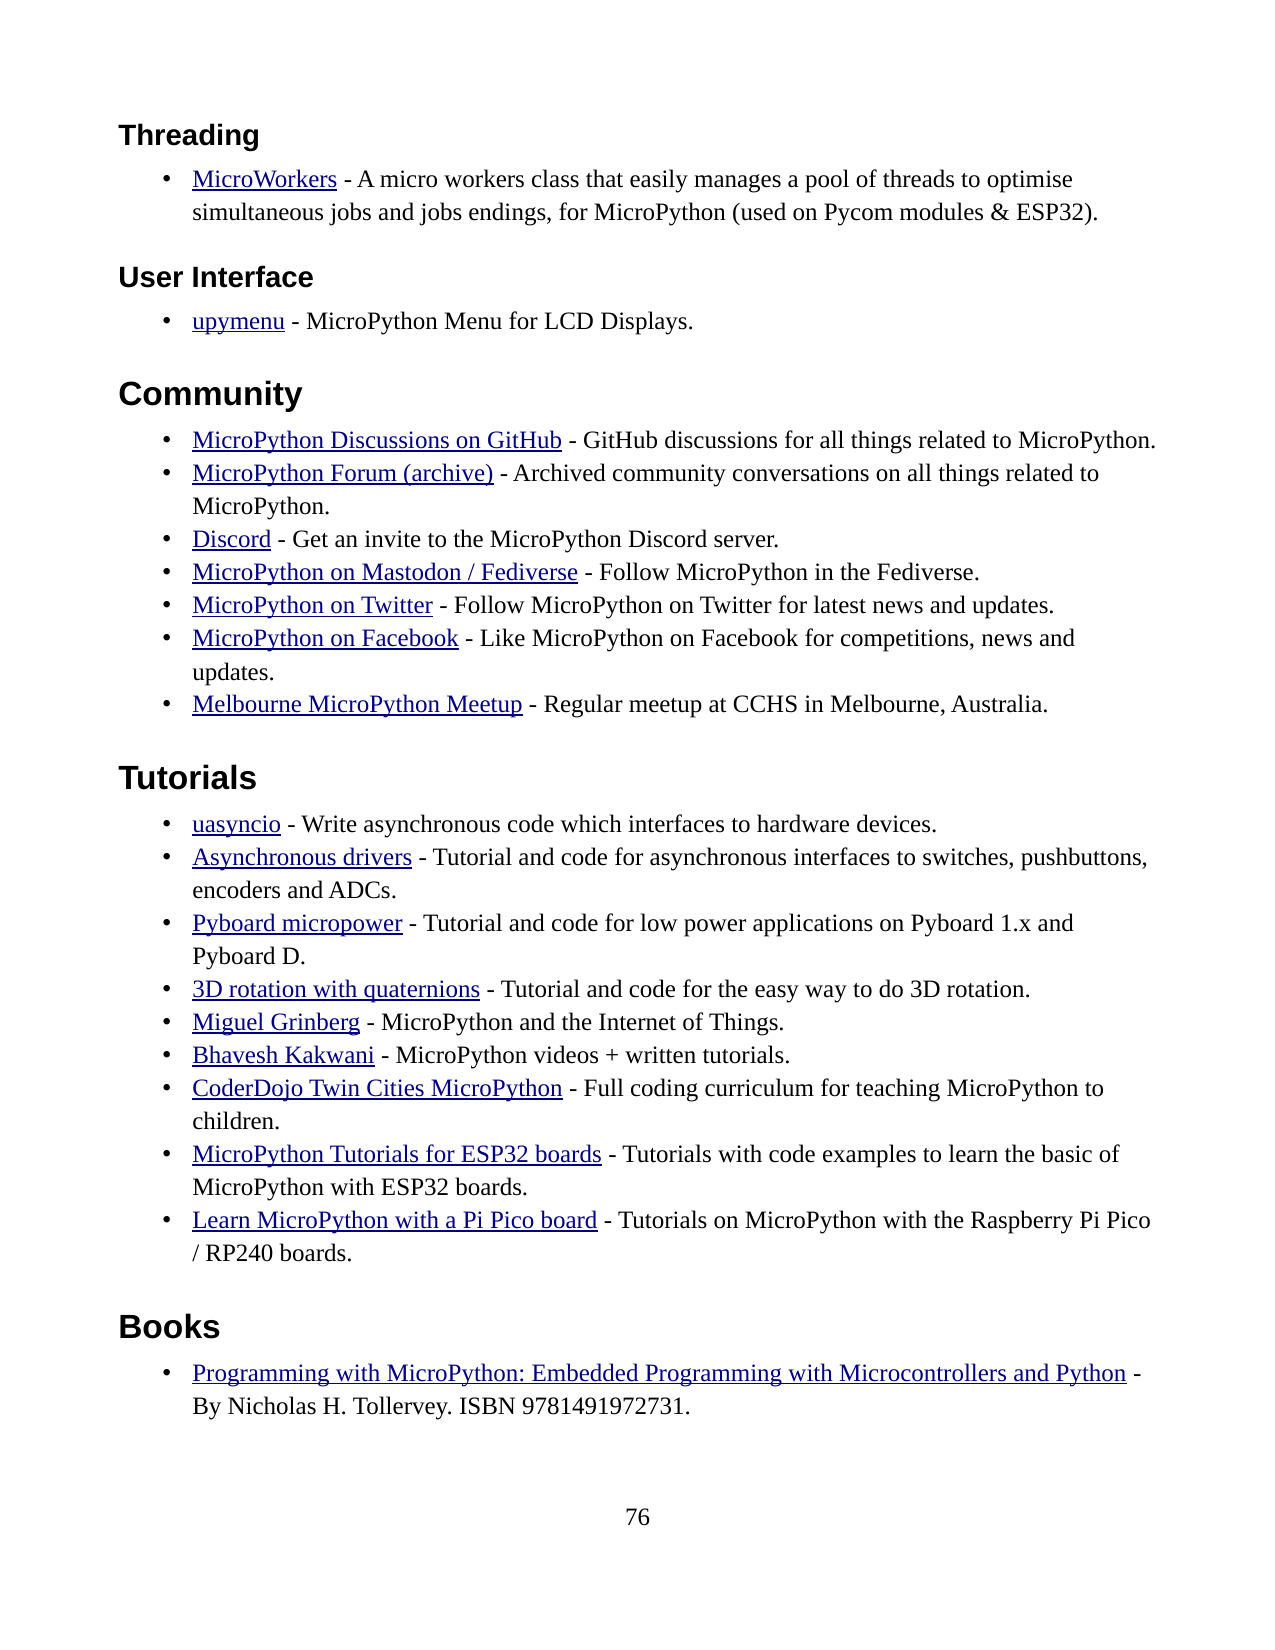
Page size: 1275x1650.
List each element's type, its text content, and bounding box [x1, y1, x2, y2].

list Programming with MicroPython: Embedded Programming with Microcontrollers and Python - By Nicholas H. Tollervey. ISBN 9781491972731. [162, 1358, 1157, 1420]
list Miguel Grinberg - MicroPython and the Internet of Things. [162, 1007, 1157, 1036]
list Bhavesh Kakwani - MicroPython videos + written tutorials. [162, 1040, 1157, 1069]
list MicroWorkers - A micro workers class that easily manages a pool of threads to optimise simultaneous jobs and jobs endings, for MicroPython (used on Pycom modules & ESP32). [162, 164, 1157, 226]
list MicroPython Discussions on GitHub - GitHub discussions for all things related to MicroPython. [162, 425, 1157, 454]
list Melbourne MicroPython Meetup - Regular meetup at CCHS in Melbourne, Australia. [162, 689, 1157, 718]
subtitle Books [118, 1307, 1157, 1346]
list 3D rotation with quaternions - Tutorial and code for the easy way to do 3D rotation. [162, 974, 1157, 1003]
list MicroPython Forum (archive) - Archived community conversations on all things related to MicroPython. [162, 458, 1157, 520]
list Pyboard micropower - Tutorial and code for low power applications on Pyboard 1.x and Pyboard D. [162, 908, 1157, 970]
list uasyncio - Write asynchronous code which interfaces to hardware devices. [162, 809, 1157, 838]
subtitle Tutorials [118, 758, 1157, 797]
list MicroPython Tutorials for ESP32 boards - Tutorials with code examples to learn the basic of MicroPython with ESP32 boards. [162, 1139, 1157, 1201]
list Learn MicroPython with a Pi Pico board - Tutorials on MicroPython with the Raspberry Pi Pico / RP240 boards. [162, 1205, 1157, 1267]
subtitle User Interface [118, 259, 1157, 293]
list MicroPython on Twitter - Follow MicroPython on Twitter for latest news and updates. [162, 591, 1157, 619]
list Discord - Get an invite to the MicroPython Discord server. [162, 524, 1157, 553]
list MicroPython on Mastodon / Fediverse - Follow MicroPython in the Fediverse. [162, 557, 1157, 586]
list CoderDojo Twin Cities MicroPython - Full coding curriculum for teaching MicroPython to children. [162, 1073, 1157, 1135]
list MicroPython on Facebook - Like MicroPython on Facebook for competitions, news and updates. [162, 623, 1157, 685]
list upymenu - MicroPython Menu for LCD Displays. [162, 306, 1157, 334]
subtitle Threading [118, 118, 1157, 152]
list Asynchronous drivers - Tutorial and code for asynchronous interfaces to switches, pushbuttons, encoders and ADCs. [162, 842, 1157, 904]
subtitle Community [118, 374, 1157, 413]
